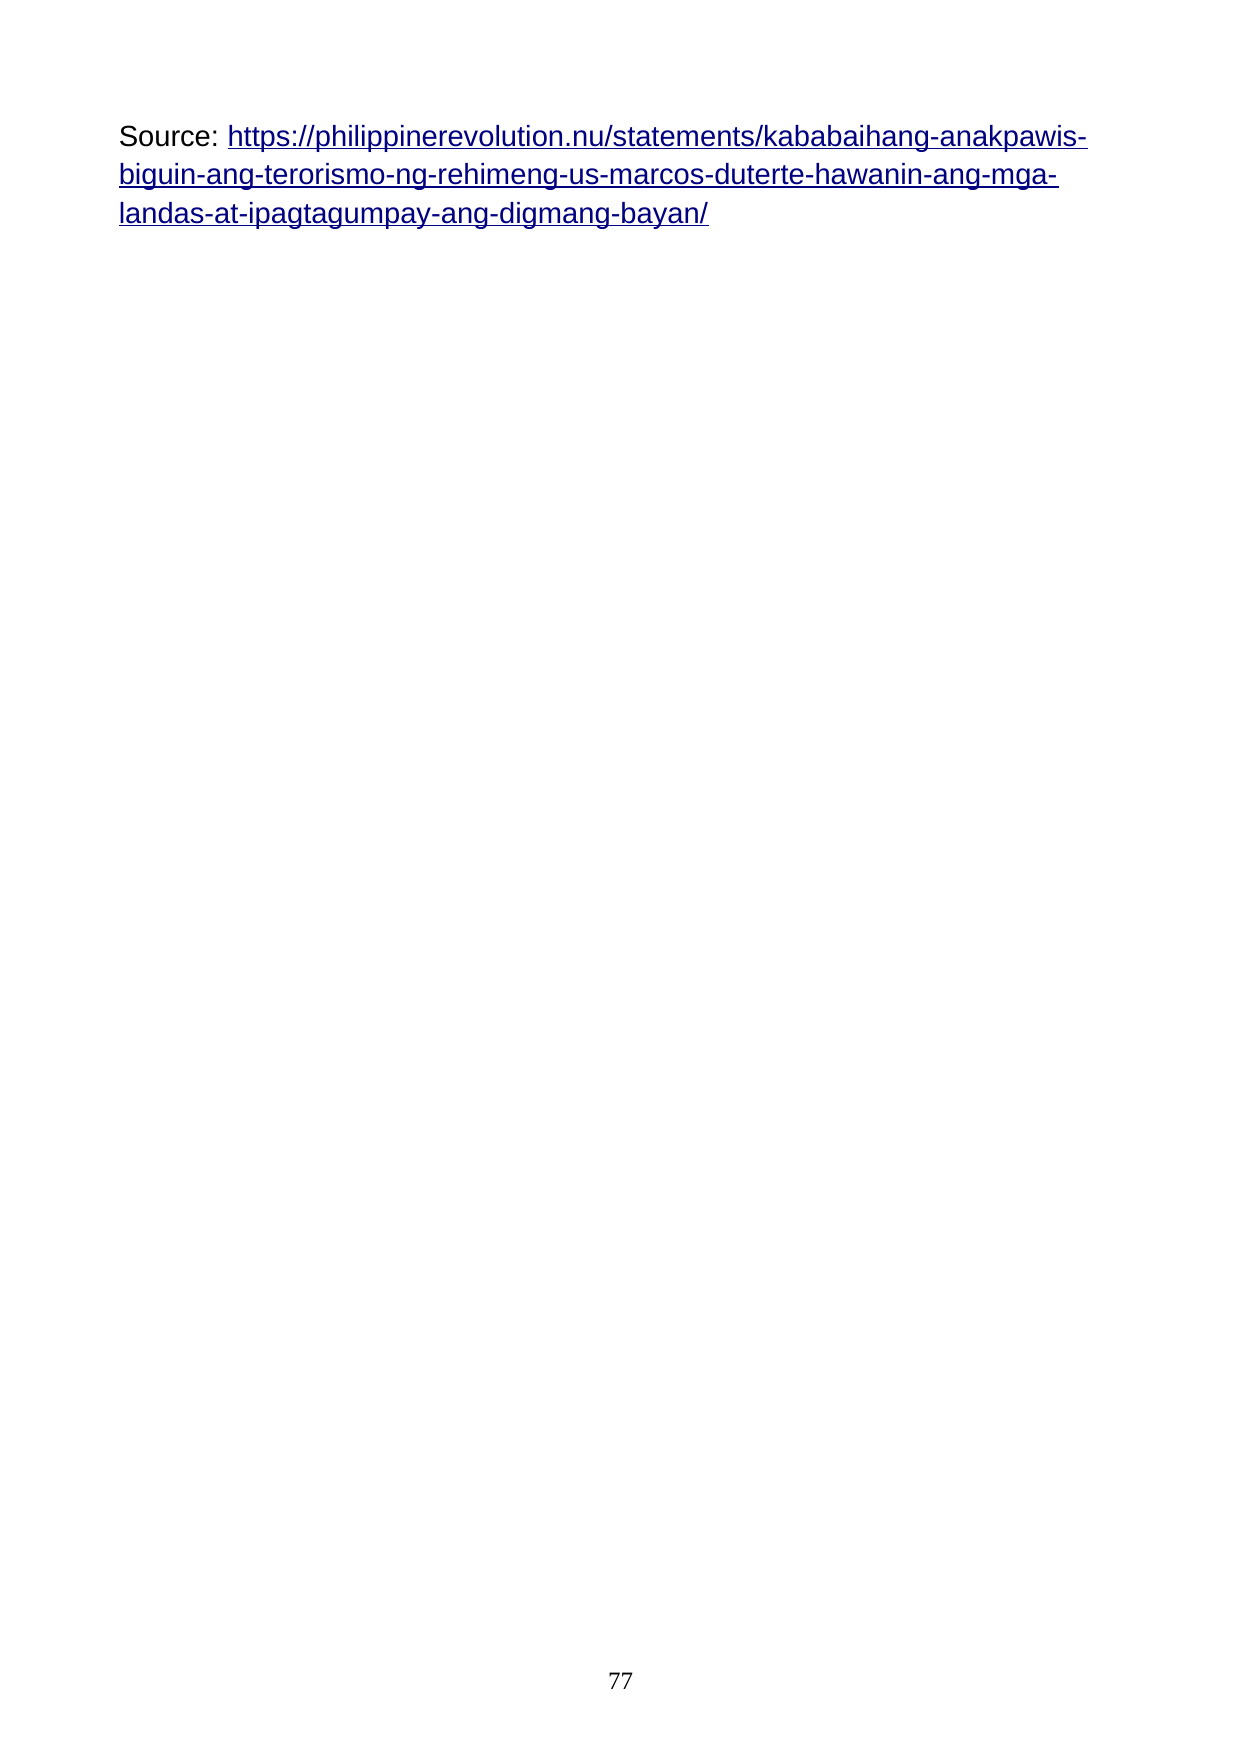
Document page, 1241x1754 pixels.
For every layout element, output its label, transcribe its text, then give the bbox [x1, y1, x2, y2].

text Source: https://philippinerevolution.nu/statements/kababaihang-anakpawis-biguin-ang-terorismo-ng-rehimeng-us-marcos-duterte-hawanin-ang-mga-landas-at-ipagtagumpay-ang-digmang-bayan/ [118, 118, 1122, 229]
